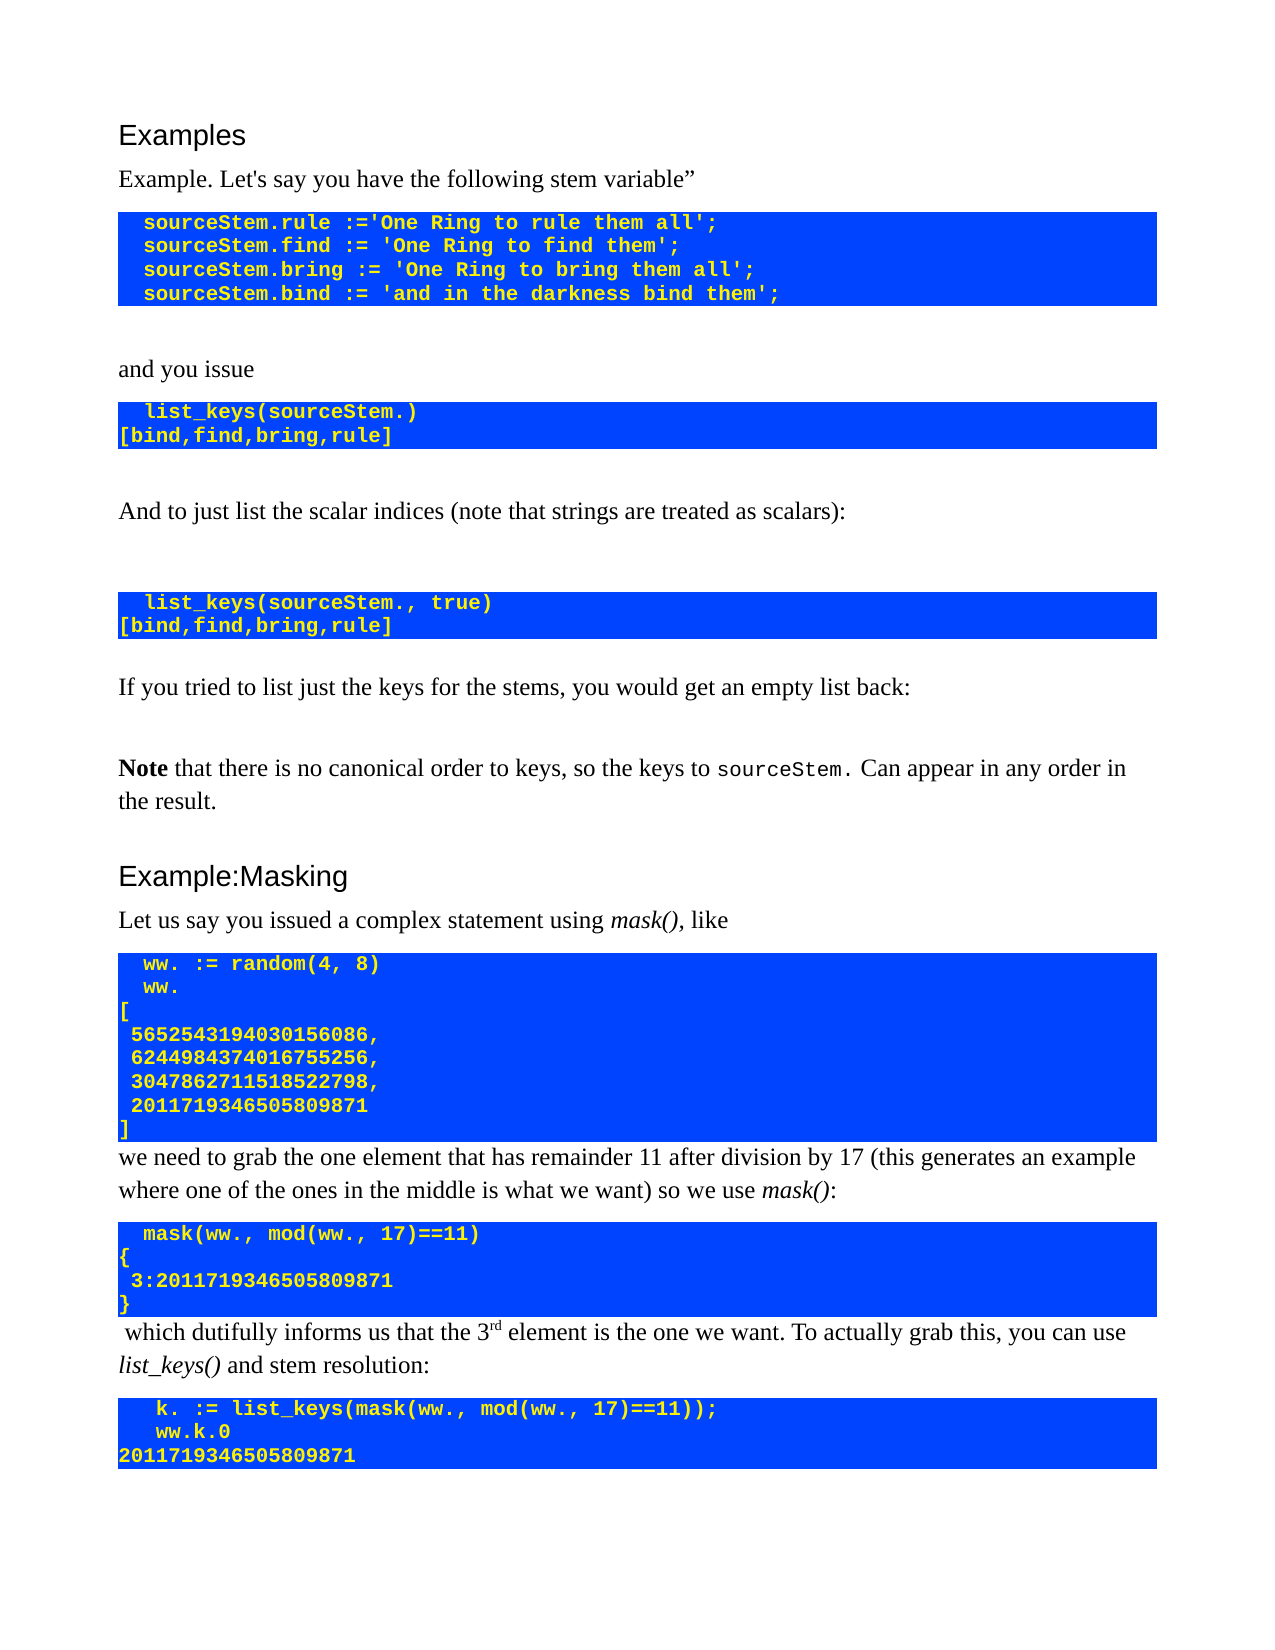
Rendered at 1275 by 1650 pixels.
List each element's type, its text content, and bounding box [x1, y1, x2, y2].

text [bind,find,bring,rule] [118, 615, 1157, 639]
text we need to grab the one element that has remainder 11 after division by 17 (this generates an example where one of the ones in the middle is what we want) so we use mask(): [118, 1142, 1157, 1204]
text [bind,find,bring,rule] [118, 425, 1157, 449]
subtitle Examples [118, 118, 1157, 152]
text list_keys(sourceStem.) [118, 402, 1157, 425]
text And to just list the scalar indices (note that strings are treated as scalars): [118, 496, 1157, 525]
text ww.k.0 [118, 1421, 1157, 1445]
text sourceStem.bind := 'and in the darkness bind them'; [118, 283, 1157, 306]
text sourceStem.rule :='One Ring to rule them all'; [118, 212, 1157, 235]
text sourceStem.bring := 'One Ring to bring them all'; [118, 259, 1157, 283]
text ww. [118, 976, 1157, 1000]
text mask(ww., mod(ww., 17)==11) [118, 1222, 1157, 1246]
text If you tried to list just the keys for the stems, you would get an empty list back: [118, 639, 1157, 701]
text ww. := random(4, 8) [118, 953, 1157, 976]
text and you issue [118, 354, 1157, 383]
text 3047862711518522798, [118, 1071, 1157, 1094]
text which dutifully informs us that the 3rd element is the one we want. To actually grab this, you can use list_keys() and stem resolution: [118, 1317, 1157, 1379]
text k. := list_keys(mask(ww., mod(ww., 17)==11)); [118, 1398, 1157, 1421]
text Example. Let's say you have the following stem variable” [118, 164, 1157, 193]
text Note that there is no canonical order to keys, so the keys to sourceStem. Can appear in any order in the result. [118, 719, 1157, 815]
text ] [118, 1118, 1157, 1142]
text 2011719346505809871 [118, 1094, 1157, 1118]
text sourceStem.find := 'One Ring to find them'; [118, 235, 1157, 259]
text 6244984374016755256, [118, 1047, 1157, 1071]
text Let us say you issued a complex statement using mask(), like [118, 905, 1157, 934]
text { [118, 1246, 1157, 1270]
text list_keys(sourceStem., true) [118, 592, 1157, 615]
text 3:2011719346505809871 [118, 1270, 1157, 1293]
text 5652543194030156086, [118, 1024, 1157, 1047]
text [ [118, 1000, 1157, 1024]
text } [118, 1293, 1157, 1317]
subtitle Example:Masking [118, 859, 1157, 893]
text 2011719346505809871 [118, 1445, 1157, 1469]
